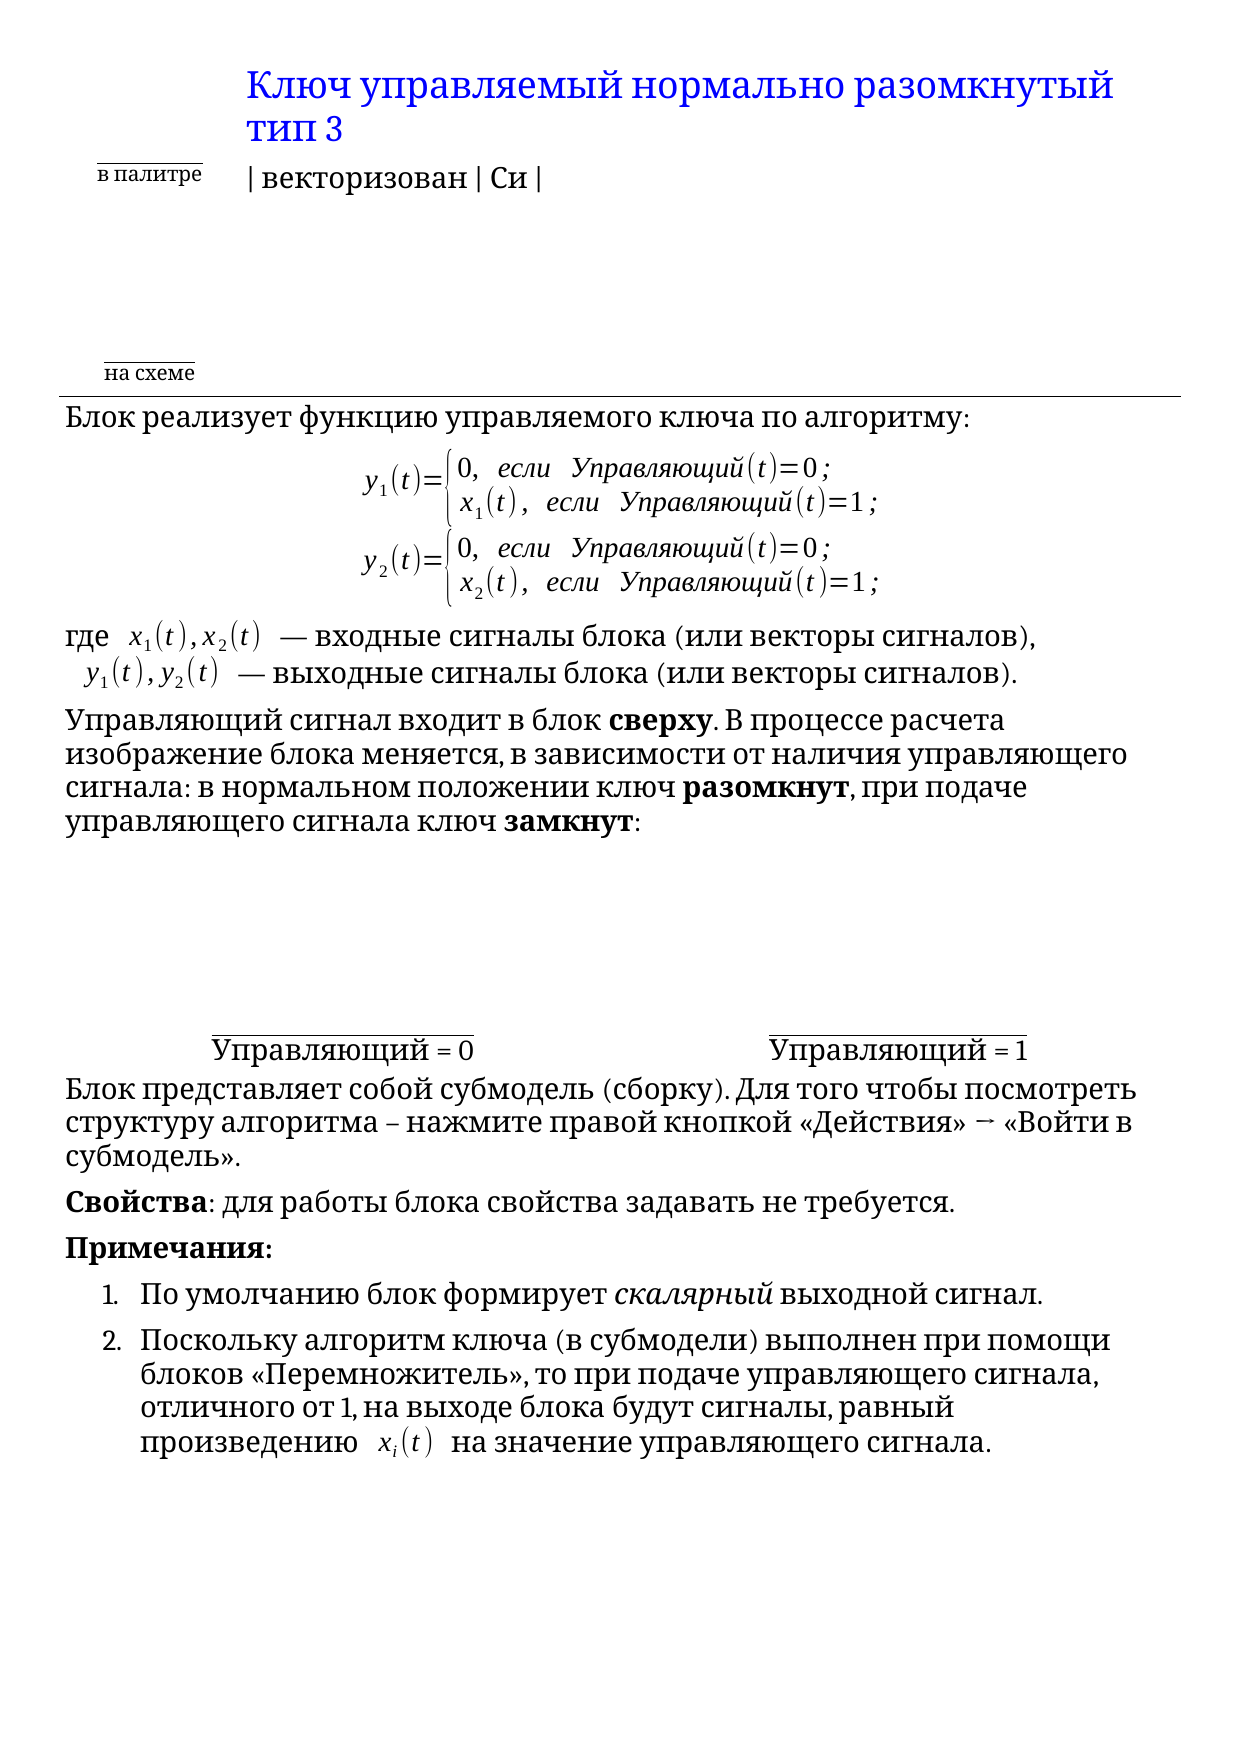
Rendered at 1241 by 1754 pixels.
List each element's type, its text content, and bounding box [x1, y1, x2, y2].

table_cell Управляющий = 1 [620, 1028, 1175, 1073]
table_cell на схеме [59, 356, 240, 396]
table_header [620, 851, 1175, 1028]
table_cell в палитре [59, 157, 240, 214]
table_cell [240, 214, 1181, 356]
table_cell Блок реализует функцию управляемого ключа по алгоритму: где— входные сигналы блока (или векторы сигналов),— выходные сигналы блока (или векторы сигналов). Управляющий сигнал входит в блок сверху. В процессе расчета изображение блока меняется, в зависимости от наличия управляющего сигнала: в нормальном положении ключ разомкнут, при подаче управляющего сигнала ключ замкнут: Блок представляет собой субмодель (сборку). Для того чтобы посмотреть структуру алгоритма – нажмите правой кнопкой «Действия» → «Войти в субмодель». Свойства: для работы блока свойства задавать не требуется. Примечания: По умолчанию блок формирует скалярный выходной сигнал. Поскольку алгоритм ключа (в субмодели) выполнен при помощи блоков «Перемножитель», то при подаче управляющего сигнала, отличного от 1, на выходе блока будут сигналы, равный произведениюна значение управляющего сигнала. [59, 397, 1181, 1480]
table_cell Управляющий = 0 [65, 1028, 620, 1073]
table_header [65, 851, 620, 1028]
table_cell [240, 356, 1181, 396]
table_header [59, 59, 240, 157]
table_cell [59, 214, 240, 356]
table_cell | векторизован | Си | [240, 157, 1181, 214]
table_header Ключ управляемый нормально разомкнутый тип 3 [240, 59, 1181, 157]
